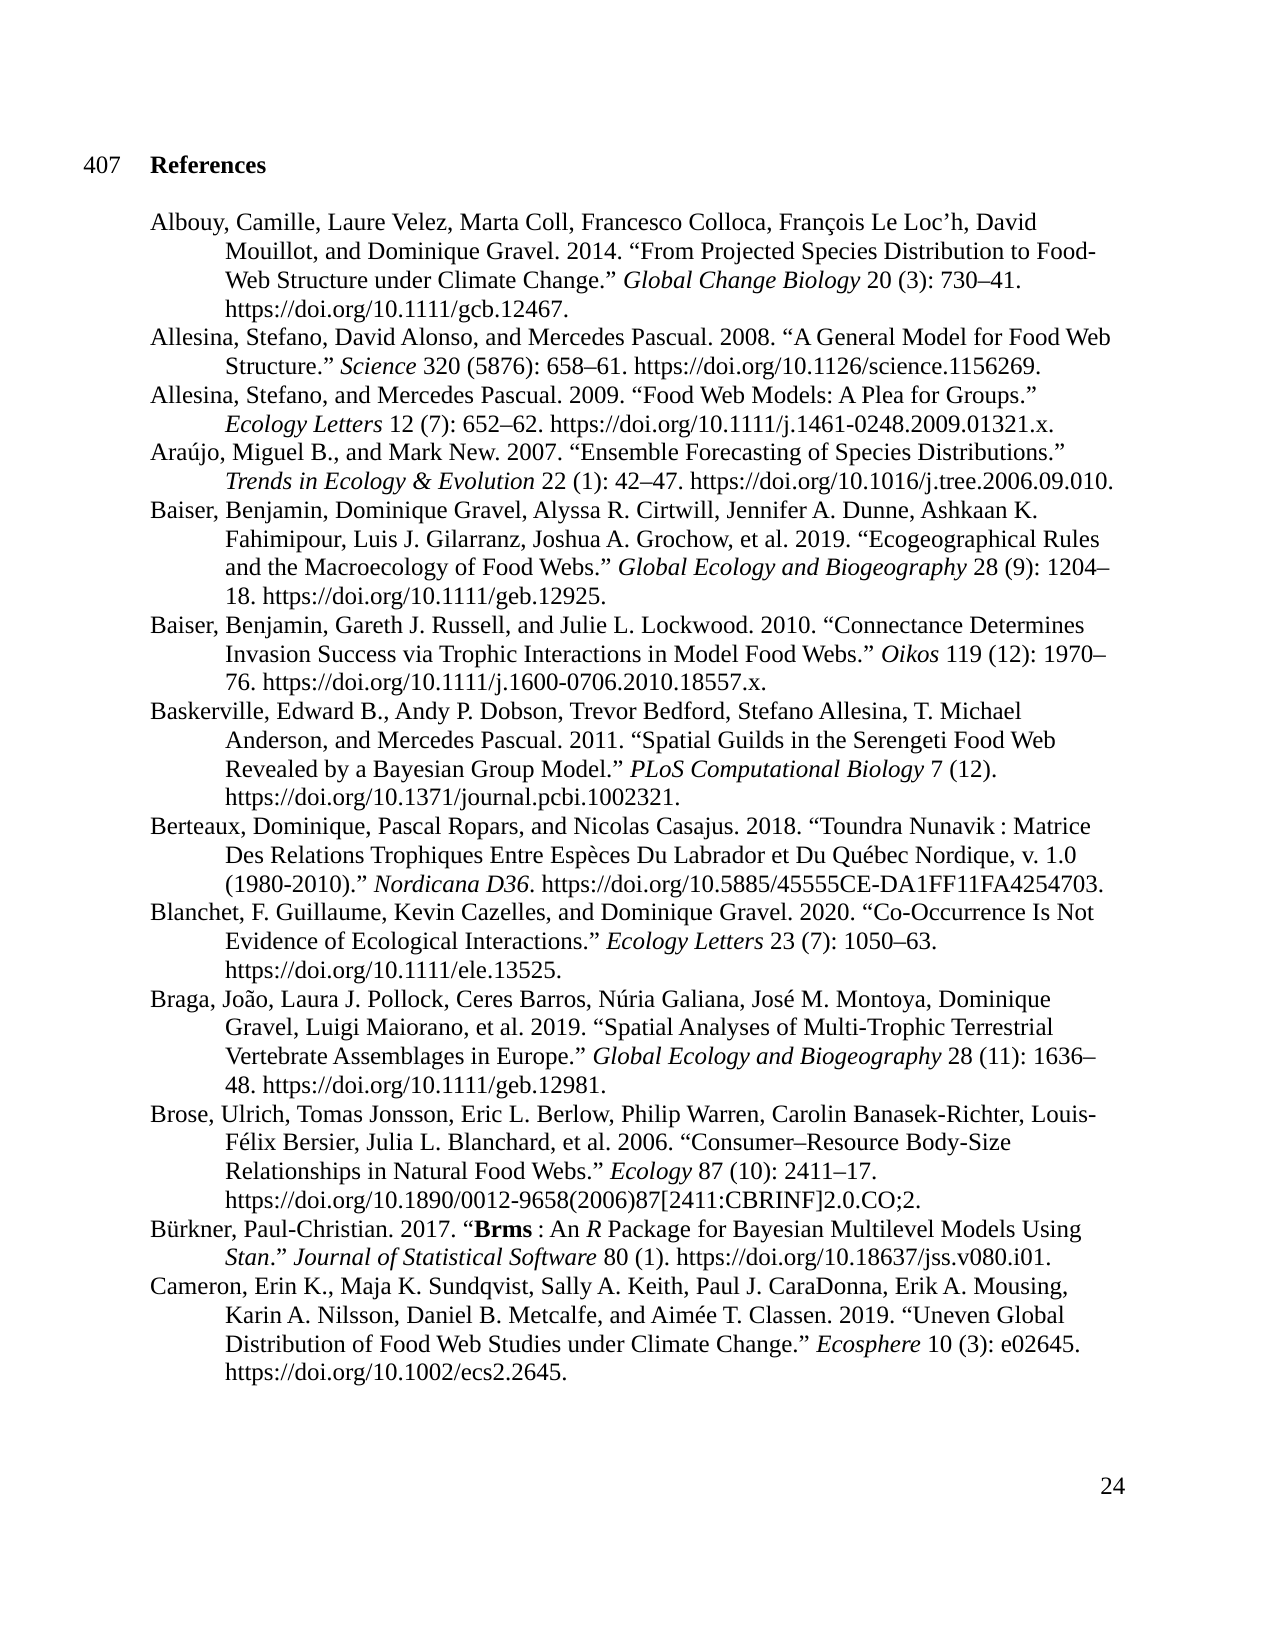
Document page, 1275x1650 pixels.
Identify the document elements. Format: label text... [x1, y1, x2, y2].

text Bürkner, Paul-Christian. 2017. “Brms : An R Package for Bayesian Multilevel Models Using Stan.” Journal of Statistical Software 80 (1). https://doi.org/10.18637/jss.v080.i01. [150, 1214, 1125, 1271]
text Braga, João, Laura J. Pollock, Ceres Barros, Núria Galiana, José M. Montoya, Dominique Gravel, Luigi Maiorano, et al. 2019. “Spatial Analyses of Multi-Trophic Terrestrial Vertebrate Assemblages in Europe.” Global Ecology and Biogeography 28 (11): 1636–48. https://doi.org/10.1111/geb.12981. [150, 984, 1125, 1099]
text Allesina, Stefano, David Alonso, and Mercedes Pascual. 2008. “A General Model for Food Web Structure.” Science 320 (5876): 658–61. https://doi.org/10.1126/science.1156269. [150, 322, 1125, 380]
text Araújo, Miguel B., and Mark New. 2007. “Ensemble Forecasting of Species Distributions.” Trends in Ecology & Evolution 22 (1): 42–47. https://doi.org/10.1016/j.tree.2006.09.010. [150, 437, 1125, 495]
text Blanchet, F. Guillaume, Kevin Cazelles, and Dominique Gravel. 2020. “Co-Occurrence Is Not Evidence of Ecological Interactions.” Ecology Letters 23 (7): 1050–63. https://doi.org/10.1111/ele.13525. [150, 897, 1125, 984]
text Baiser, Benjamin, Dominique Gravel, Alyssa R. Cirtwill, Jennifer A. Dunne, Ashkaan K. Fahimipour, Luis J. Gilarranz, Joshua A. Grochow, et al. 2019. “Ecogeographical Rules and the Macroecology of Food Webs.” Global Ecology and Biogeography 28 (9): 1204–18. https://doi.org/10.1111/geb.12925. [150, 495, 1125, 610]
text References [150, 150, 1125, 179]
text Albouy, Camille, Laure Velez, Marta Coll, Francesco Colloca, François Le Loc’h, David Mouillot, and Dominique Gravel. 2014. “From Projected Species Distribution to Food-Web Structure under Climate Change.” Global Change Biology 20 (3): 730–41. https://doi.org/10.1111/gcb.12467. [150, 207, 1125, 322]
text Cameron, Erin K., Maja K. Sundqvist, Sally A. Keith, Paul J. CaraDonna, Erik A. Mousing, Karin A. Nilsson, Daniel B. Metcalfe, and Aimée T. Classen. 2019. “Uneven Global Distribution of Food Web Studies under Climate Change.” Ecosphere 10 (3): e02645. https://doi.org/10.1002/ecs2.2645. [150, 1271, 1125, 1386]
text Berteaux, Dominique, Pascal Ropars, and Nicolas Casajus. 2018. “Toundra Nunavik : Matrice Des Relations Trophiques Entre Espèces Du Labrador et Du Québec Nordique, v. 1.0 (1980-2010).” Nordicana D36. https://doi.org/10.5885/45555CE-DA1FF11FA4254703. [150, 811, 1125, 897]
text Baskerville, Edward B., Andy P. Dobson, Trevor Bedford, Stefano Allesina, T. Michael Anderson, and Mercedes Pascual. 2011. “Spatial Guilds in the Serengeti Food Web Revealed by a Bayesian Group Model.” PLoS Computational Biology 7 (12). https://doi.org/10.1371/journal.pcbi.1002321. [150, 696, 1125, 811]
text Brose, Ulrich, Tomas Jonsson, Eric L. Berlow, Philip Warren, Carolin Banasek-Richter, Louis-Félix Bersier, Julia L. Blanchard, et al. 2006. “Consumer–Resource Body-Size Relationships in Natural Food Webs.” Ecology 87 (10): 2411–17. https://doi.org/10.1890/0012-9658(2006)87[2411:CBRINF]2.0.CO;2. [150, 1099, 1125, 1214]
text Baiser, Benjamin, Gareth J. Russell, and Julie L. Lockwood. 2010. “Connectance Determines Invasion Success via Trophic Interactions in Model Food Webs.” Oikos 119 (12): 1970–76. https://doi.org/10.1111/j.1600-0706.2010.18557.x. [150, 610, 1125, 696]
text Allesina, Stefano, and Mercedes Pascual. 2009. “Food Web Models: A Plea for Groups.” Ecology Letters 12 (7): 652–62. https://doi.org/10.1111/j.1461-0248.2009.01321.x. [150, 380, 1125, 437]
